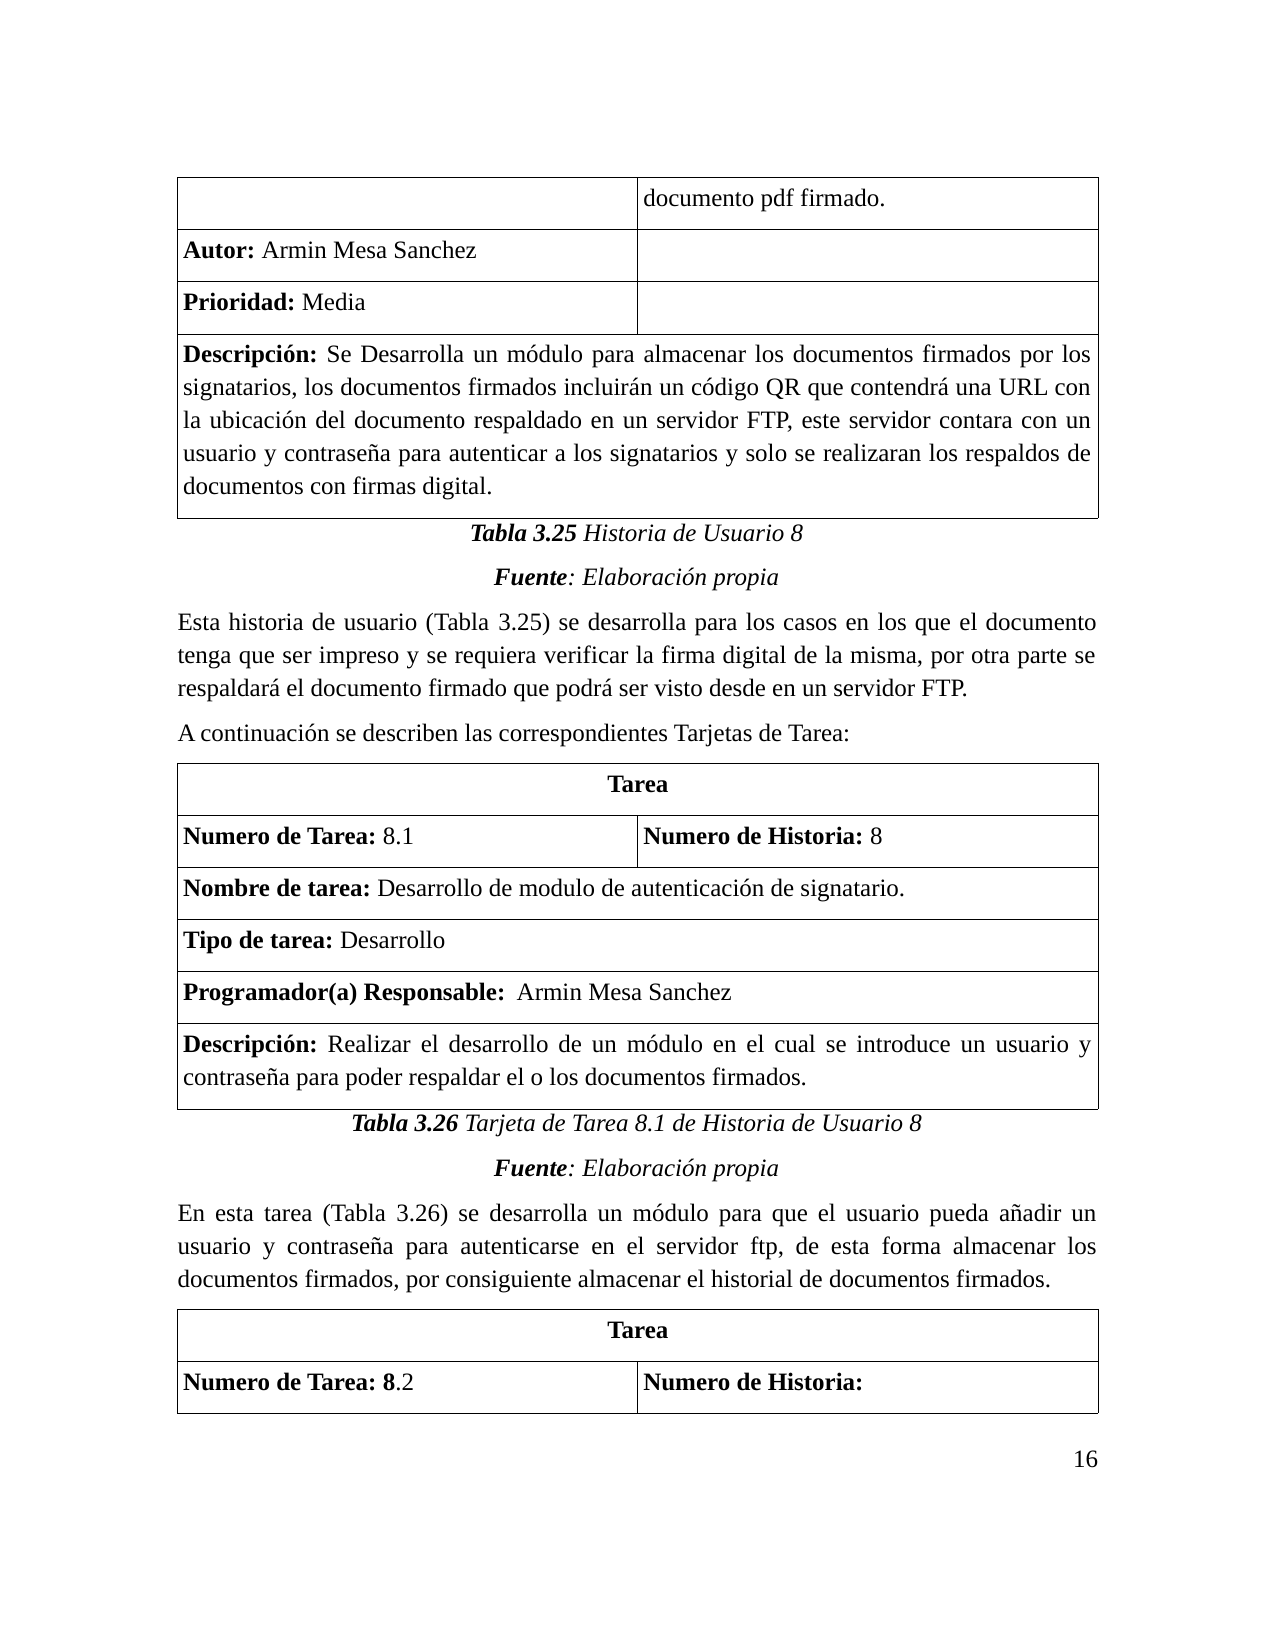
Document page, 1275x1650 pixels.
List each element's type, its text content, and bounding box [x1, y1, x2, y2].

table_cell Programador(a) Responsable: Armin Mesa Sanchez [178, 972, 1098, 1023]
table_cell [178, 178, 637, 229]
table_header Tarea [178, 764, 1098, 815]
text Tabla 3.26 Tarjeta de Tarea 8.1 de Historia de Usuario 8 [177, 1110, 1098, 1137]
table_cell Numero de Tarea: 8.2 [178, 1362, 637, 1413]
table_cell Numero de Historia: 8 [638, 816, 1098, 867]
table_cell Autor: Armin Mesa Sanchez [178, 230, 637, 281]
table_cell Numero de Historia: [638, 1362, 1098, 1413]
table_cell [638, 282, 1098, 333]
text Esta historia de usuario (Tabla 3.25) se desarrolla para los casos en los que el documento tenga que ser impreso y se requiera verificar la firma digital de la misma, por otra parte se respaldará el documento firmado que podrá ser visto desde en un servidor FTP. [177, 607, 1098, 702]
table_cell [638, 230, 1098, 281]
table_cell Tipo de tarea: Desarrollo [178, 920, 1098, 971]
table_cell Numero de Tarea: 8.1 [178, 816, 637, 867]
text Fuente: Elaboración propia [177, 562, 1098, 591]
table_cell Descripción: Se Desarrolla un módulo para almacenar los documentos firmados por los signatarios, los documentos firmados incluirán un código QR que contendrá una URL con la ubicación del documento respaldado en un servidor FTP, este servidor contara con un usuario y contraseña para autenticar a los signatarios y solo se realizaran los respaldos de documentos con firmas digital. [178, 335, 1098, 518]
table_cell Descripción: Realizar el desarrollo de un módulo en el cual se introduce un usuario y contraseña para poder respaldar el o los documentos firmados. [178, 1024, 1098, 1108]
table_header Tarea [178, 1310, 1098, 1361]
text Fuente: Elaboración propia [177, 1153, 1098, 1182]
table_cell Nombre de tarea: Desarrollo de modulo de autenticación de signatario. [178, 868, 1098, 919]
text Tabla 3.25 Historia de Usuario 8 [177, 519, 1098, 546]
text A continuación se describen las correspondientes Tarjetas de Tarea: [177, 718, 1098, 747]
text En esta tarea (Tabla 3.26) se desarrolla un módulo para que el usuario pueda añadir un usuario y contraseña para autenticarse en el servidor ftp, de esta forma almacenar los documentos firmados, por consiguiente almacenar el historial de documentos firmados. [177, 1198, 1098, 1293]
table_cell documento pdf firmado. [638, 178, 1098, 229]
table_cell Prioridad: Media [178, 282, 637, 333]
